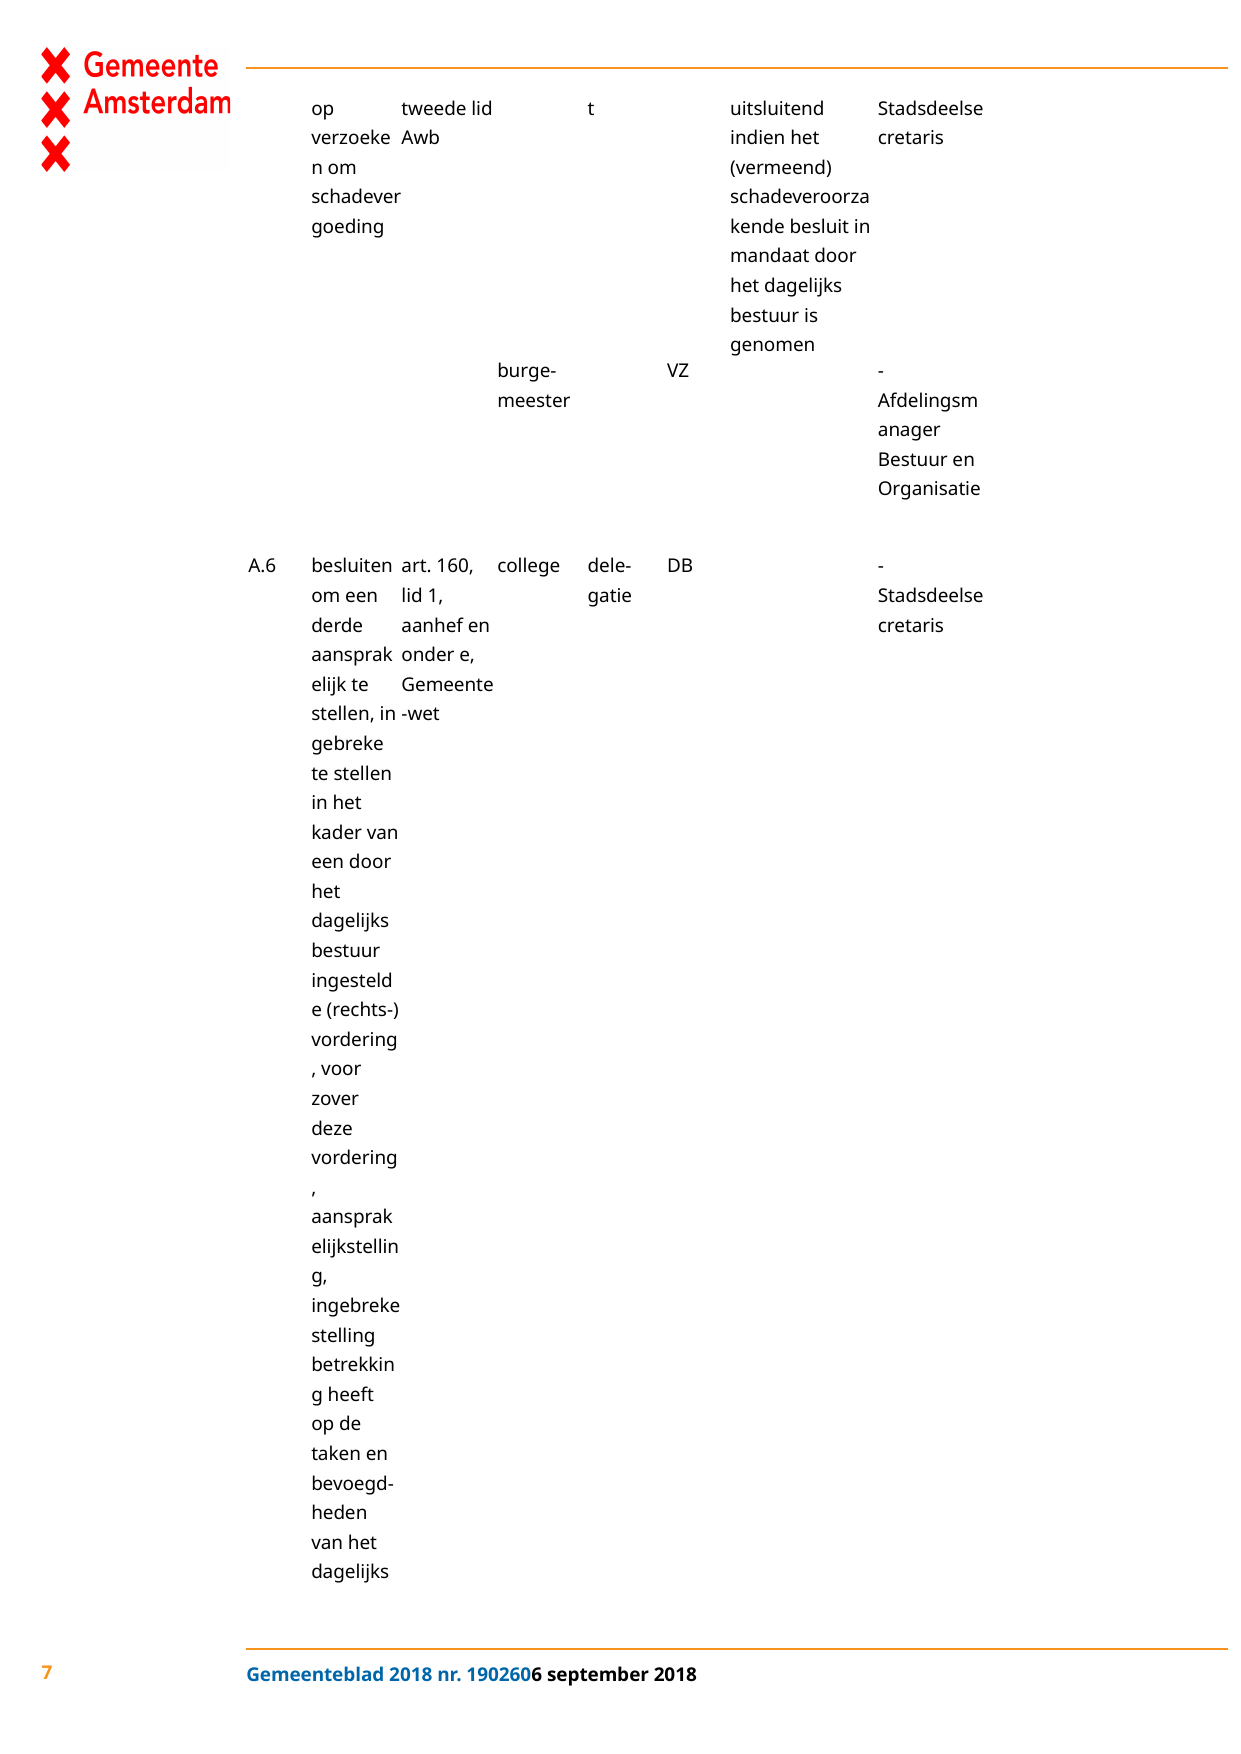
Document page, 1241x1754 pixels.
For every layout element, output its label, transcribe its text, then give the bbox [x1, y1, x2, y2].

table_cell [730, 527, 878, 553]
table_cell [248, 527, 311, 553]
table_cell t [588, 95, 667, 357]
table_cell - Stadsdeelsecretaris [878, 95, 987, 357]
table_cell [248, 501, 311, 527]
table_cell VZ [667, 357, 730, 501]
table_cell college [497, 553, 587, 1584]
table_cell [987, 553, 1069, 1584]
table_cell op verzoeken om schadevergoeding [311, 95, 401, 357]
table_cell [730, 357, 878, 501]
table_cell DB [667, 553, 730, 1584]
table_cell A.6 [248, 553, 311, 1584]
table_cell [878, 501, 987, 527]
picture [41, 47, 231, 172]
table_cell [1069, 527, 1152, 553]
table_cell [1069, 95, 1152, 357]
table_cell [730, 501, 878, 527]
table_cell [730, 553, 878, 1584]
table_cell [497, 501, 587, 527]
table_cell dele-gatie [588, 553, 667, 1584]
table_cell [987, 527, 1069, 553]
table_cell [588, 501, 667, 527]
table_cell burge-meester [497, 357, 587, 501]
table_cell [497, 527, 587, 553]
table_cell besluiten om een derde aansprakelijk te stellen, in gebreke te stellen in het kader van een door het dagelijks bestuur ingestelde (rechts-) vordering, voor zover deze vordering, aansprakelijkstelling, ingebrekestelling betrekking heeft op de taken en bevoegd-heden van het dagelijks [311, 553, 401, 1584]
table_cell - Afdelingsmanager Bestuur en Organisatie [878, 357, 987, 501]
table_cell tweede lid Awb [401, 95, 497, 357]
table_cell [1069, 501, 1152, 527]
table_cell [311, 527, 401, 553]
table_cell [401, 501, 497, 527]
table_cell [987, 501, 1069, 527]
table_cell [987, 357, 1069, 501]
table_cell [248, 357, 311, 501]
table_cell [667, 95, 730, 357]
table_cell [1069, 553, 1152, 1584]
table_cell [588, 527, 667, 553]
table_cell [878, 527, 987, 553]
table_cell [248, 95, 311, 357]
table_cell [987, 95, 1069, 357]
table_cell [401, 357, 497, 501]
table_cell - Stadsdeelsecretaris [878, 553, 987, 1584]
table_cell [588, 357, 667, 501]
table_cell uitsluitend indien het (vermeend) schadeveroorzakende besluit in mandaat door het dagelijks bestuur is genomen [730, 95, 878, 357]
table_cell [667, 501, 730, 527]
table_cell [1069, 357, 1152, 501]
table_cell art. 160, lid 1, aanhef en onder e, Gemeente-wet [401, 553, 497, 1584]
table_cell [497, 95, 587, 357]
table_cell [311, 357, 401, 501]
table_cell [311, 501, 401, 527]
table_cell [667, 527, 730, 553]
table_cell [401, 527, 497, 553]
